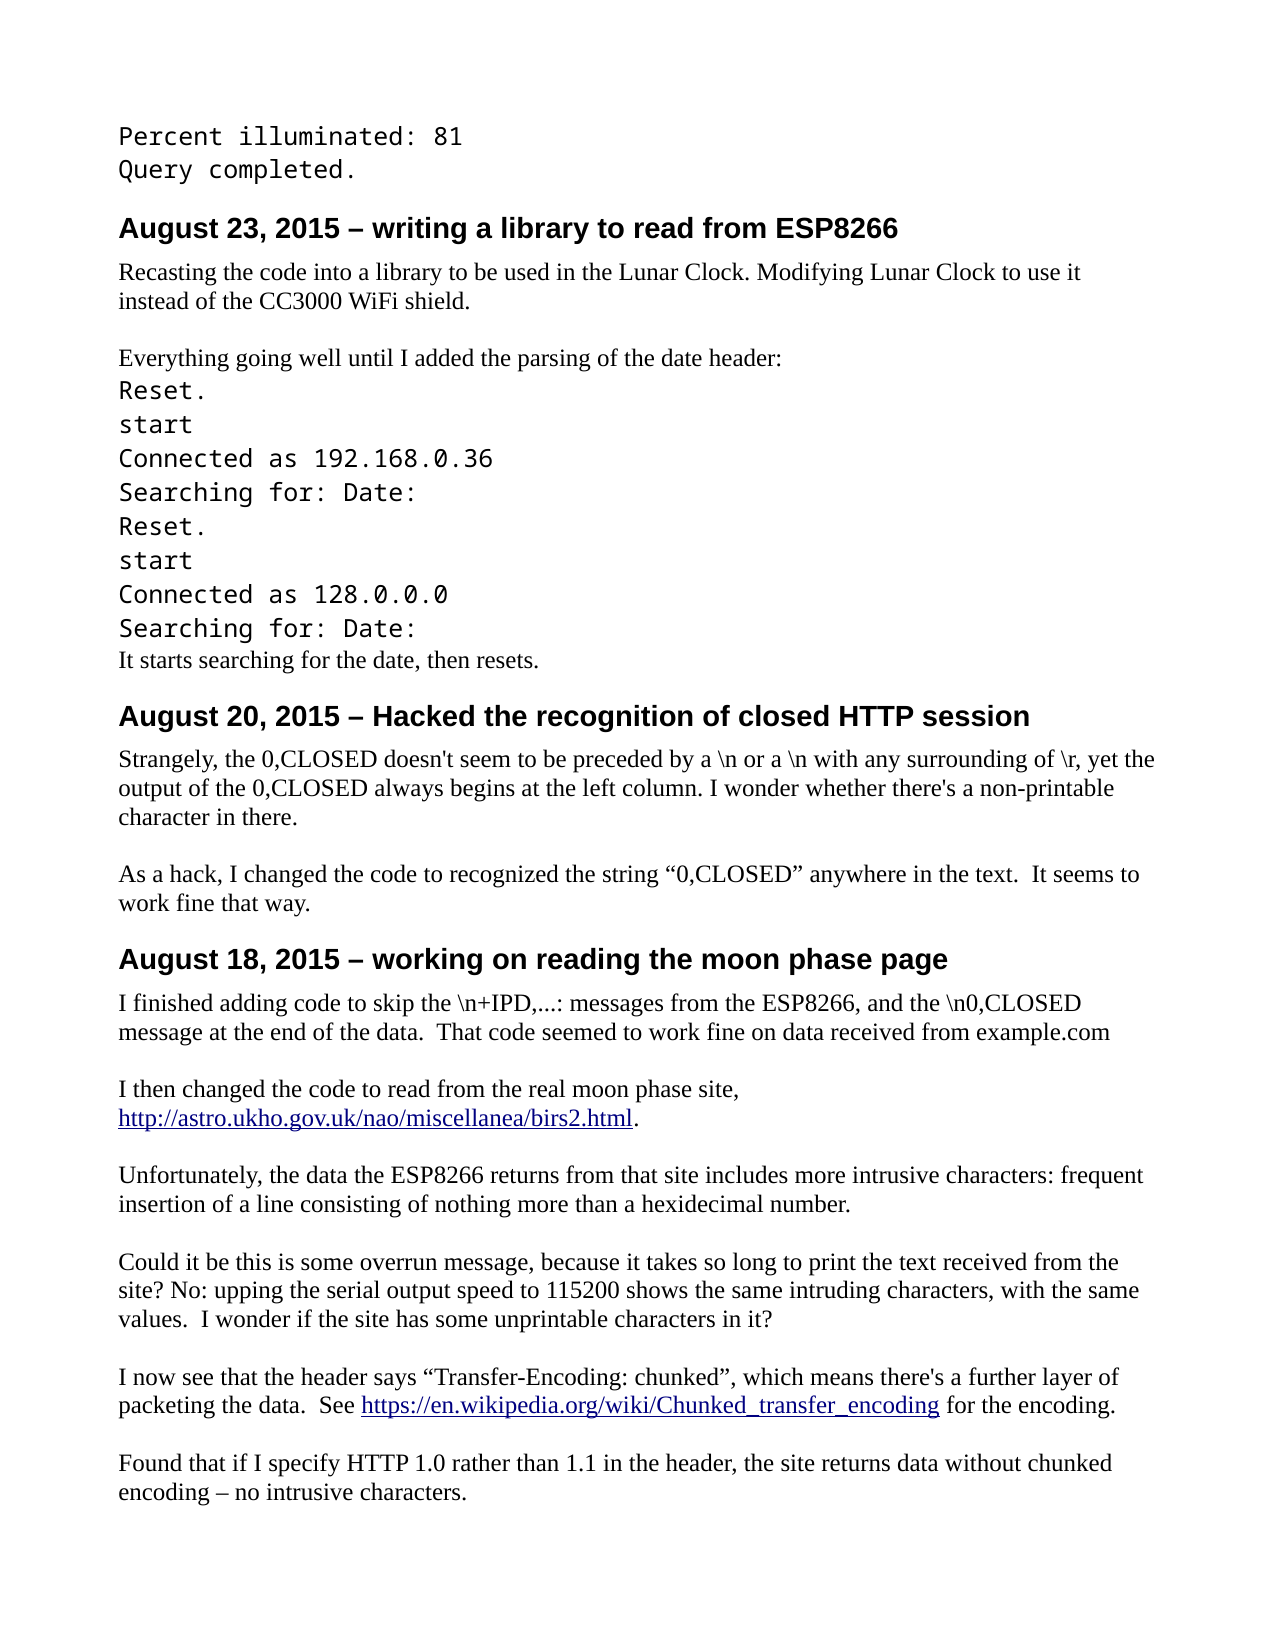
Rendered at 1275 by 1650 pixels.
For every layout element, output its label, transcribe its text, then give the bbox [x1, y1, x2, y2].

text Connected as 192.168.0.36 [118, 440, 1157, 474]
text Recasting the code into a library to be used in the Lunar Clock. Modifying Lunar Clock to use it instead of the CC3000 WiFi shield. [118, 257, 1157, 315]
text As a hack, I changed the code to recognized the string “0,CLOSED” anywhere in the text. It seems to work fine that way. [118, 859, 1157, 917]
subtitle August 23, 2015 – writing a library to read from ESP8266 [118, 211, 1157, 245]
text Percent illuminated: 81 [118, 118, 1157, 152]
text Searching for: Date: [118, 474, 1157, 508]
text I now see that the header says “Transfer-Encoding: chunked”, which means there's a further layer of packeting the data. See https://en.wikipedia.org/wiki/Chunked_transfer_encoding for the encoding. [118, 1362, 1157, 1419]
text Searching for: Date: [118, 611, 1157, 645]
text start [118, 406, 1157, 440]
text Could it be this is some overrun message, because it takes so long to print the text received from the site? No: upping the serial output speed to 115200 shows the same intruding characters, with the same values. I wonder if the site has some unprintable characters in it? [118, 1247, 1157, 1333]
text I finished adding code to skip the \n+IPD,...: messages from the ESP8266, and the \n0,CLOSED message at the end of the data. That code seemed to work fine on data received from example.com [118, 988, 1157, 1046]
text Query completed. [118, 152, 1157, 186]
text Strangely, the 0,CLOSED doesn't seem to be preceded by a \n or a \n with any surrounding of \r, yet the output of the 0,CLOSED always begins at the left column. I wonder whether there's a non-printable character in there. [118, 744, 1157, 831]
subtitle August 18, 2015 – working on reading the moon phase page [118, 942, 1157, 976]
text I then changed the code to read from the real moon phase site, http://astro.ukho.gov.uk/nao/miscellanea/birs2.html. [118, 1074, 1157, 1132]
text It starts searching for the date, then resets. [118, 645, 1157, 673]
text Everything going well until I added the parsing of the date header: [118, 343, 1157, 372]
text Reset. [118, 508, 1157, 543]
text Reset. [118, 372, 1157, 406]
text Unfortunately, the data the ESP8266 returns from that site includes more intrusive characters: frequent insertion of a line consisting of nothing more than a hexidecimal number. [118, 1161, 1157, 1218]
subtitle August 20, 2015 – Hacked the recognition of closed HTTP session [118, 698, 1157, 732]
text Connected as 128.0.0.0 [118, 577, 1157, 611]
text start [118, 543, 1157, 577]
text Found that if I specify HTTP 1.0 rather than 1.1 in the header, the site returns data without chunked encoding – no intrusive characters. [118, 1448, 1157, 1506]
